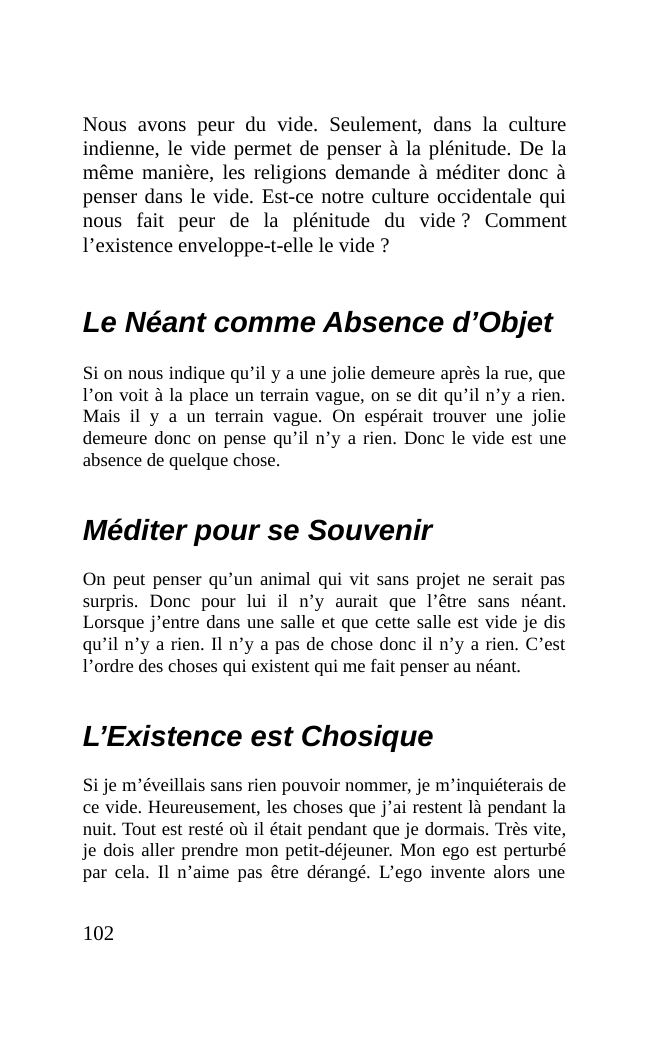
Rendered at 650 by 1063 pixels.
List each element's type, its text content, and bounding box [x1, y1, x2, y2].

text On peut penser qu’un animal qui vit sans projet ne serait pas surpris. Donc pour lui il n’y aurait que l’être sans néant. Lorsque j’entre dans une salle et que cette salle est vide je dis qu’il n’y a rien. Il n’y a pas de chose donc il n’y a rien. C’est l’ordre des choses qui existent qui me fait penser au néant. [83, 568, 567, 676]
text Si je m’éveillais sans rien pouvoir nommer, je m’inquiéterais de ce vide. Heureusement, les choses que j’ai restent là pendant la nuit. Tout est resté où il était pendant que je dormais. Très vite, je dois aller prendre mon petit-déjeuner. Mon ego est perturbé par cela. Il n’aime pas être dérangé. L’ego invente alors une [83, 774, 567, 882]
subtitle Méditer pour se Souvenir [83, 513, 567, 547]
text Nous avons peur du vide. Seulement, dans la culture indienne, le vide permet de penser à la plénitude. De la même manière, les religions demande à méditer donc à penser dans le vide. Est-ce notre culture occidentale qui nous fait peur de la plénitude du vide ? Comment l’existence enveloppe-t-elle le vide ? [83, 112, 567, 257]
subtitle L’Existence est Chosique [83, 719, 567, 753]
text Si on nous indique qu’il y a une jolie demeure après la rue, que l’on voit à la place un terrain vague, on se dit qu’il n’y a rien. Mais il y a un terrain vague. On espérait trouver une jolie demeure donc on pense qu’il n’y a rien. Donc le vide est une absence de quelque chose. [83, 362, 567, 470]
subtitle Le Néant comme Absence d’Objet [83, 305, 567, 338]
